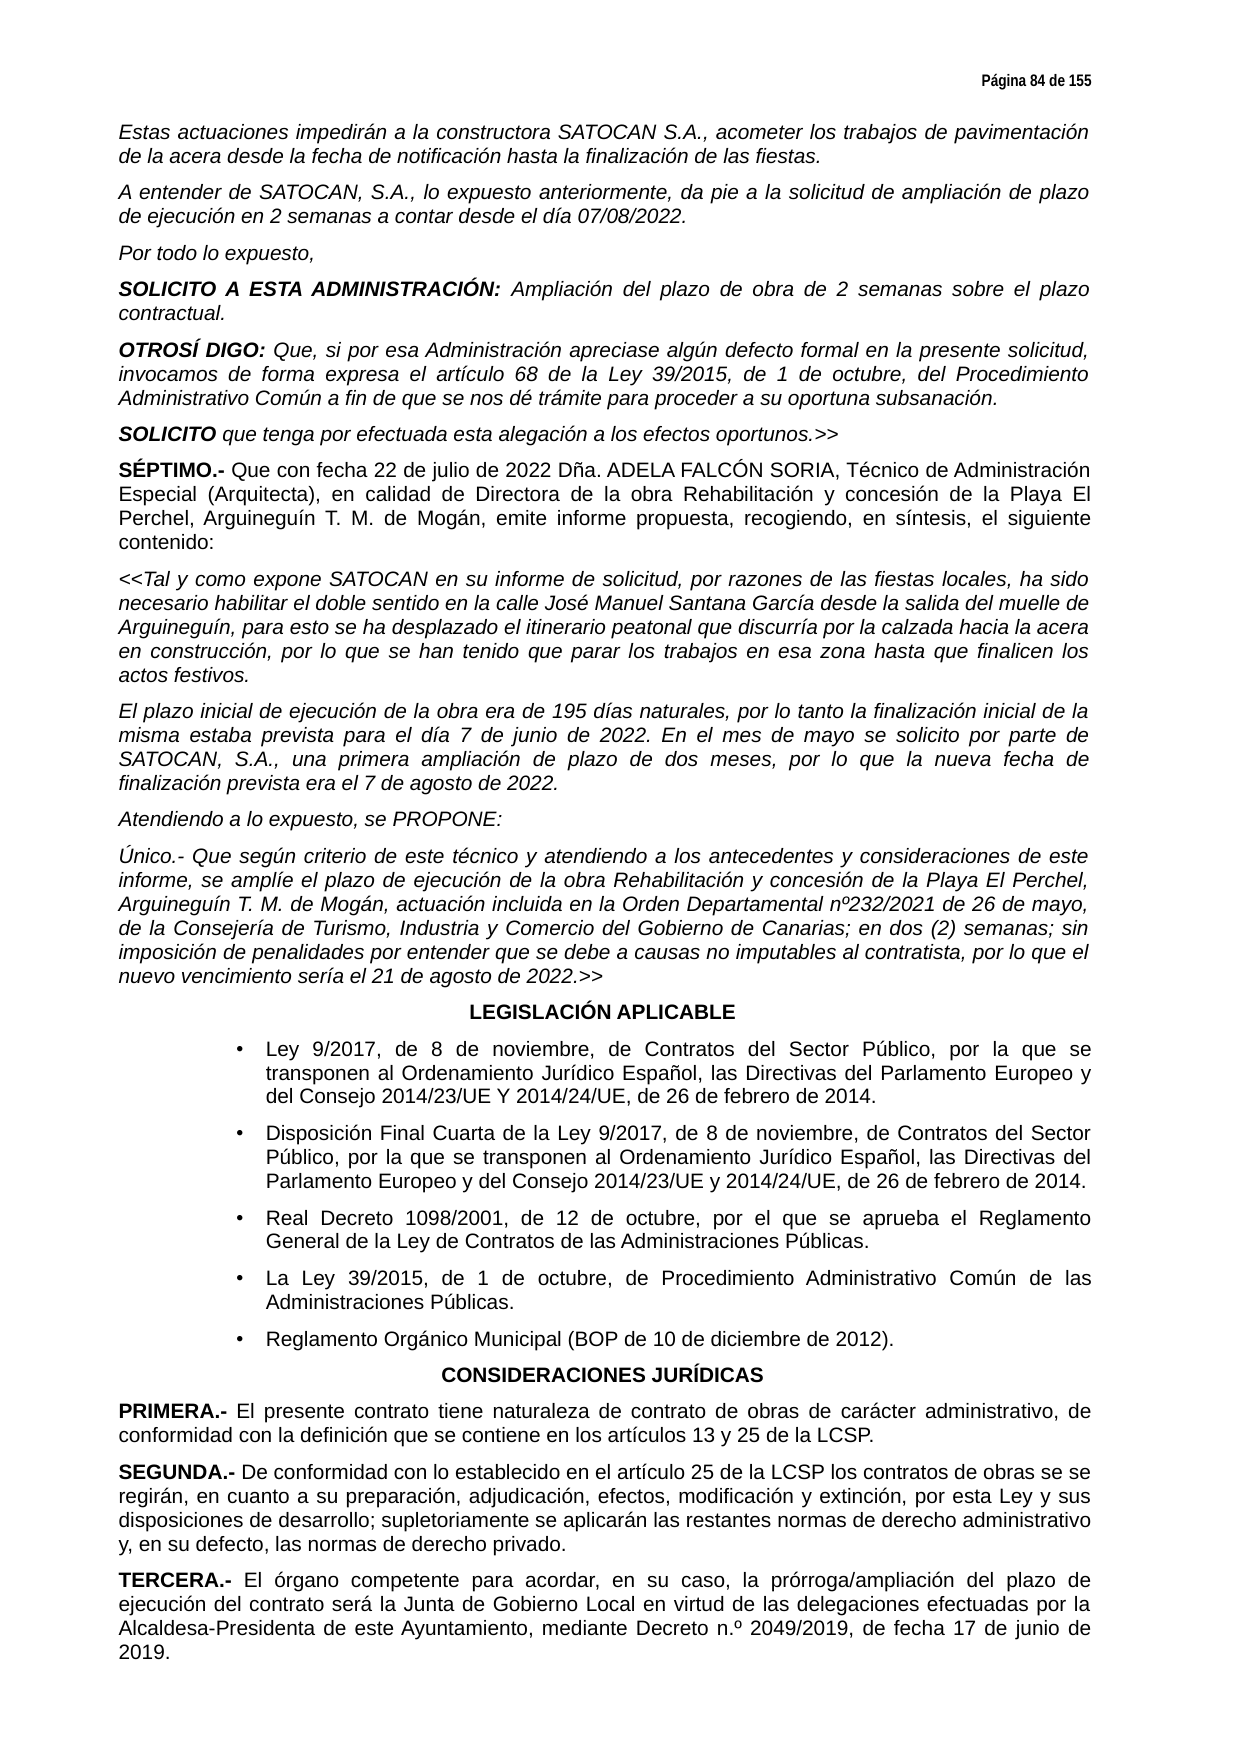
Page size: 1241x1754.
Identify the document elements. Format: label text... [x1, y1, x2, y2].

text LEGISLACIÓN APLICABLE [118, 1000, 1092, 1024]
text El plazo inicial de ejecución de la obra era de 195 días naturales, por lo tanto la finalización inicial de la misma estaba prevista para el día 7 de junio de 2022. En el mes de mayo se solicito por parte de SATOCAN, S.A., una primera ampliación de plazo de dos meses, por lo que la nueva fecha de finalización prevista era el 7 de agosto de 2022. [118, 699, 1092, 795]
list Real Decreto 1098/2001, de 12 de octubre, por el que se aprueba el Reglamento General de la Ley de Contratos de las Administraciones Públicas. [236, 1205, 1092, 1253]
text A entender de SATOCAN, S.A., lo expuesto anteriormente, da pie a la solicitud de ampliación de plazo de ejecución en 2 semanas a contar desde el día 07/08/2022. [118, 180, 1092, 228]
text OTROSÍ DIGO: Que, si por esa Administración apreciase algún defecto formal en la presente solicitud, invocamos de forma expresa el artículo 68 de la Ley 39/2015, de 1 de octubre, del Procedimiento Administrativo Común a fin de que se nos dé trámite para proceder a su oportuna subsanación. [118, 337, 1092, 409]
list La Ley 39/2015, de 1 de octubre, de Procedimiento Administrativo Común de las Administraciones Públicas. [236, 1266, 1092, 1314]
text Por todo lo expuesto, [118, 241, 1092, 264]
text SOLICITO que tenga por efectuada esta alegación a los efectos oportunos.>> [118, 422, 1092, 446]
text SÉPTIMO.- Que con fecha 22 de julio de 2022 Dña. ADELA FALCÓN SORIA, Técnico de Administración Especial (Arquitecta), en calidad de Directora de la obra Rehabilitación y concesión de la Playa El Perchel, Arguineguín T. M. de Mogán, emite informe propuesta, recogiendo, en síntesis, el siguiente contenido: [118, 458, 1092, 554]
text Estas actuaciones impedirán a la constructora SATOCAN S.A., acometer los trabajos de pavimentación de la acera desde la fecha de notificación hasta la finalización de las fiestas. [118, 120, 1092, 168]
text TERCERA.- El órgano competente para acordar, en su caso, la prórroga/ampliación del plazo de ejecución del contrato será la Junta de Gobierno Local en virtud de las delegaciones efectuadas por la Alcaldesa-Presidenta de este Ayuntamiento, mediante Decreto n.º 2049/2019, de fecha 17 de junio de 2019. [118, 1568, 1092, 1664]
list Disposición Final Cuarta de la Ley 9/2017, de 8 de noviembre, de Contratos del Sector Público, por la que se transponen al Ordenamiento Jurídico Español, las Directivas del Parlamento Europeo y del Consejo 2014/23/UE y 2014/24/UE, de 26 de febrero de 2014. [236, 1121, 1092, 1193]
text CONSIDERACIONES JURÍDICAS [118, 1363, 1092, 1387]
list Ley 9/2017, de 8 de noviembre, de Contratos del Sector Público, por la que se transponen al Ordenamiento Jurídico Español, las Directivas del Parlamento Europeo y del Consejo 2014/23/UE Y 2014/24/UE, de 26 de febrero de 2014. [236, 1036, 1092, 1108]
text Único.- Que según criterio de este técnico y atendiendo a los antecedentes y consideraciones de este informe, se amplíe el plazo de ejecución de la obra Rehabilitación y concesión de la Playa El Perchel, Arguineguín T. M. de Mogán, actuación incluida en la Orden Departamental nº232/2021 de 26 de mayo, de la Consejería de Turismo, Industria y Comercio del Gobierno de Canarias; en dos (2) semanas; sin imposición de penalidades por entender que se debe a causas no imputables al contratista, por lo que el nuevo vencimiento sería el 21 de agosto de 2022.>> [118, 844, 1092, 987]
text PRIMERA.- El presente contrato tiene naturaleza de contrato de obras de carácter administrativo, de conformidad con la definición que se contiene en los artículos 13 y 25 de la LCSP. [118, 1399, 1092, 1447]
text SOLICITO A ESTA ADMINISTRACIÓN: Ampliación del plazo de obra de 2 semanas sobre el plazo contractual. [118, 277, 1092, 325]
list Reglamento Orgánico Municipal (BOP de 10 de diciembre de 2012). [236, 1326, 1092, 1350]
text <<Tal y como expone SATOCAN en su informe de solicitud, por razones de las fiestas locales, ha sido necesario habilitar el doble sentido en la calle José Manuel Santana García desde la salida del muelle de Arguineguín, para esto se ha desplazado el itinerario peatonal que discurría por la calzada hacia la acera en construcción, por lo que se han tenido que parar los trabajos en esa zona hasta que finalicen los actos festivos. [118, 567, 1092, 686]
text SEGUNDA.- De conformidad con lo establecido en el artículo 25 de la LCSP los contratos de obras se se regirán, en cuanto a su preparación, adjudicación, efectos, modificación y extinción, por esta Ley y sus disposiciones de desarrollo; supletoriamente se aplicarán las restantes normas de derecho administrativo y, en su defecto, las normas de derecho privado. [118, 1460, 1092, 1556]
text Atendiendo a lo expuesto, se PROPONE: [118, 807, 1092, 831]
